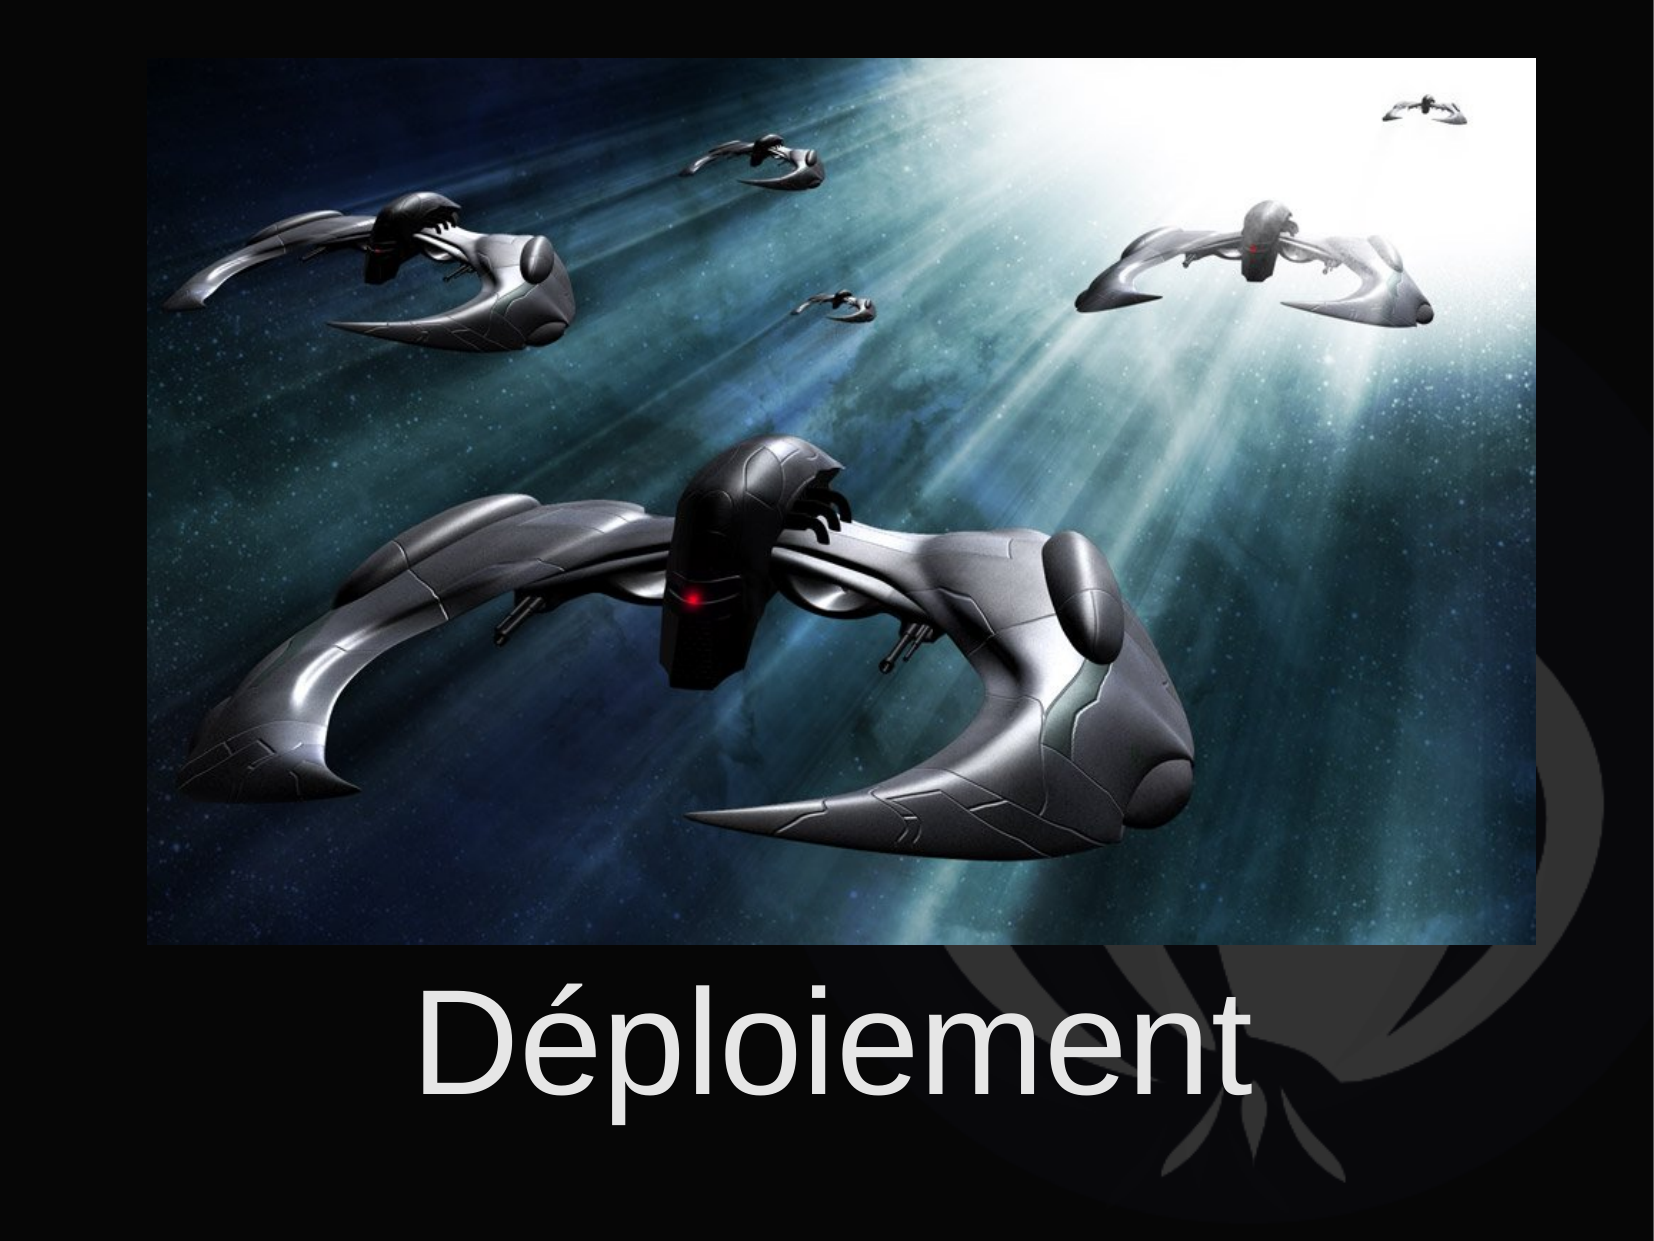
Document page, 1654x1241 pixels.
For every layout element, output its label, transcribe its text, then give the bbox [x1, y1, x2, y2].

picture [0, 0, 1654, 1241]
subtitle Déploiement [88, 66, 1577, 1182]
